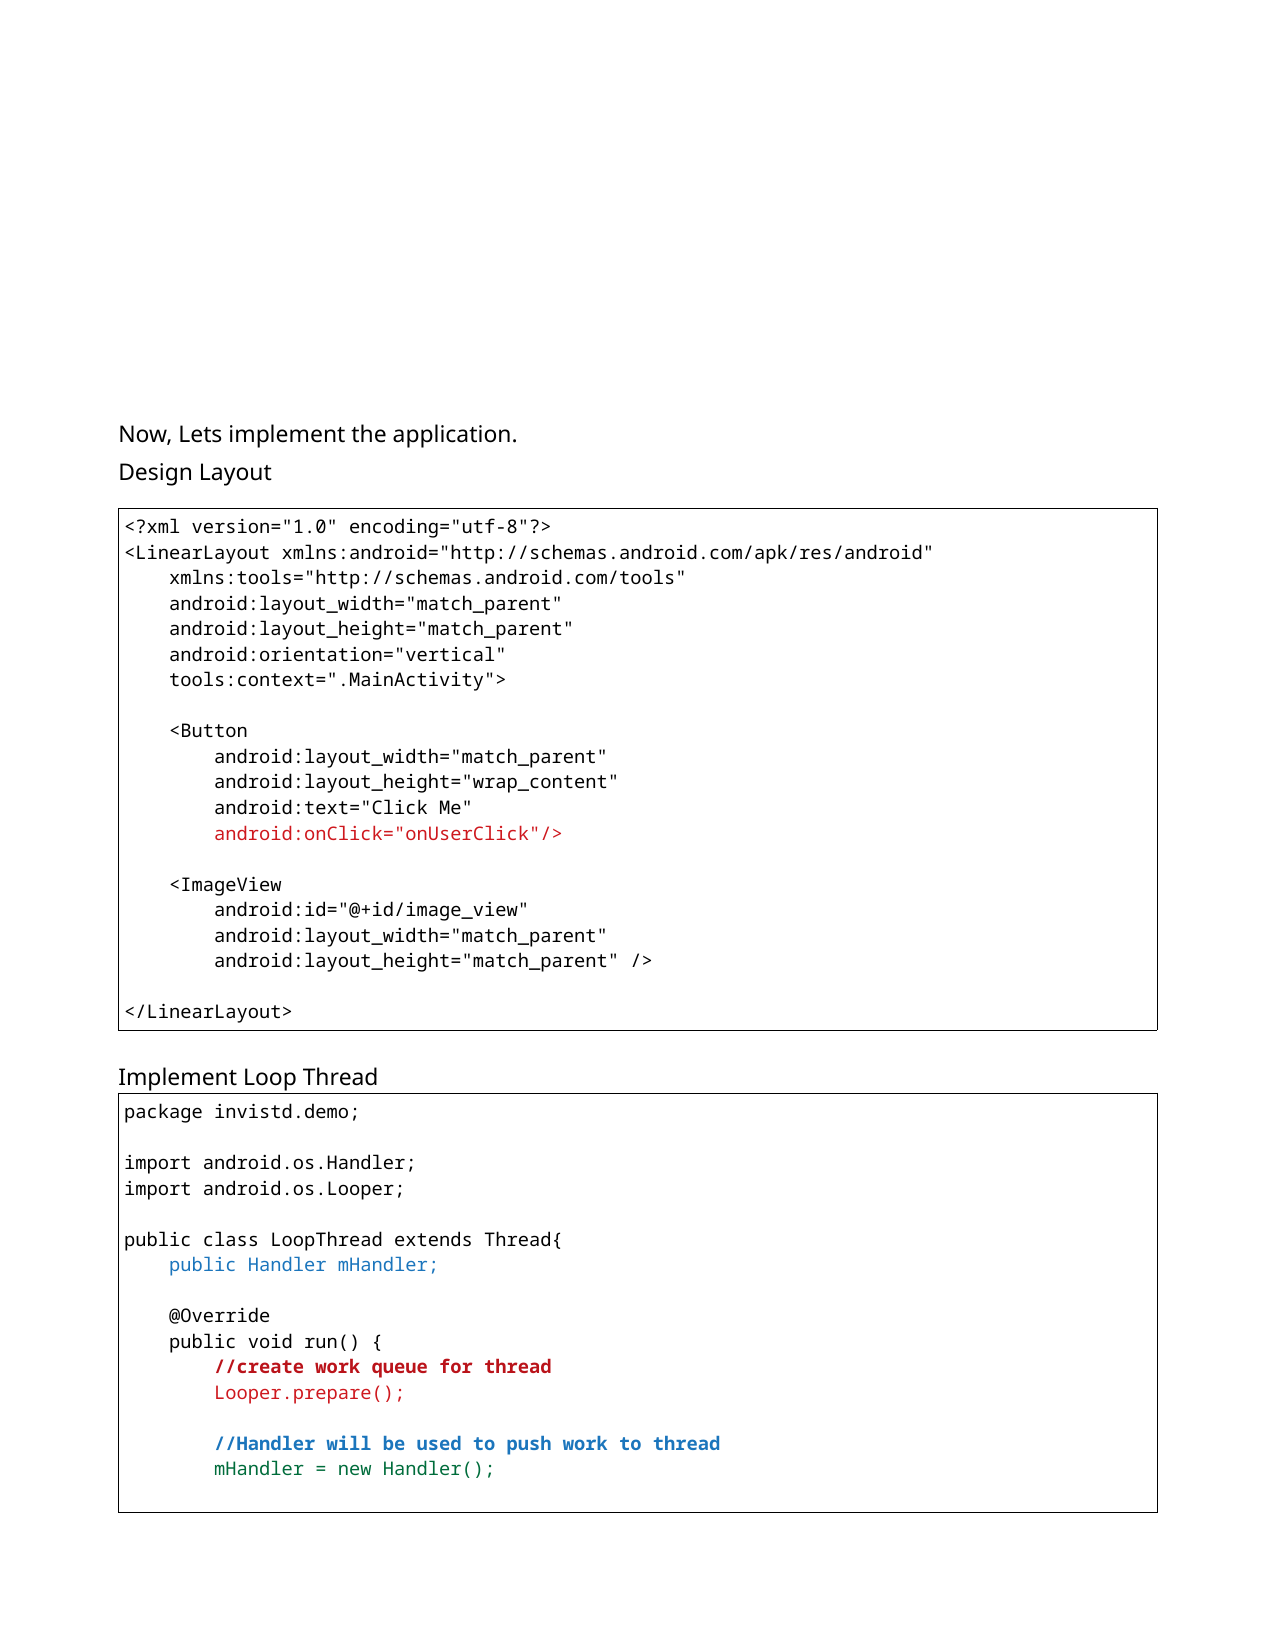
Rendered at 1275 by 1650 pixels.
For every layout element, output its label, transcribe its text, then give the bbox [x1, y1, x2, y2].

table_header <?xml version="1.0" encoding="utf-8"?> <LinearLayout xmlns:android="http://schemas.android.com/apk/res/android" xmlns:tools="http://schemas.android.com/tools" android:layout_width="match_parent" android:layout_height="match_parent" android:orientation="vertical" tools:context=".MainActivity"> <Button android:layout_width="match_parent" android:layout_height="wrap_content" android:text="Click Me" android:onClick="onUserClick"/> <ImageView android:id="@+id/image_view" android:layout_width="match_parent" android:layout_height="match_parent" /> </LinearLayout> [119, 509, 1157, 1030]
text Now, Lets implement the application. Design Layout [118, 418, 1157, 487]
text Implement Loop Thread [118, 1061, 1157, 1092]
table_header package invistd.demo; import android.os.Handler; import android.os.Looper; public class LoopThread extends Thread{ public Handler mHandler; @Override public void run() { //create work queue for thread Looper.prepare(); //Handler will be used to push work to thread mHandler = new Handler(); [119, 1094, 1157, 1512]
